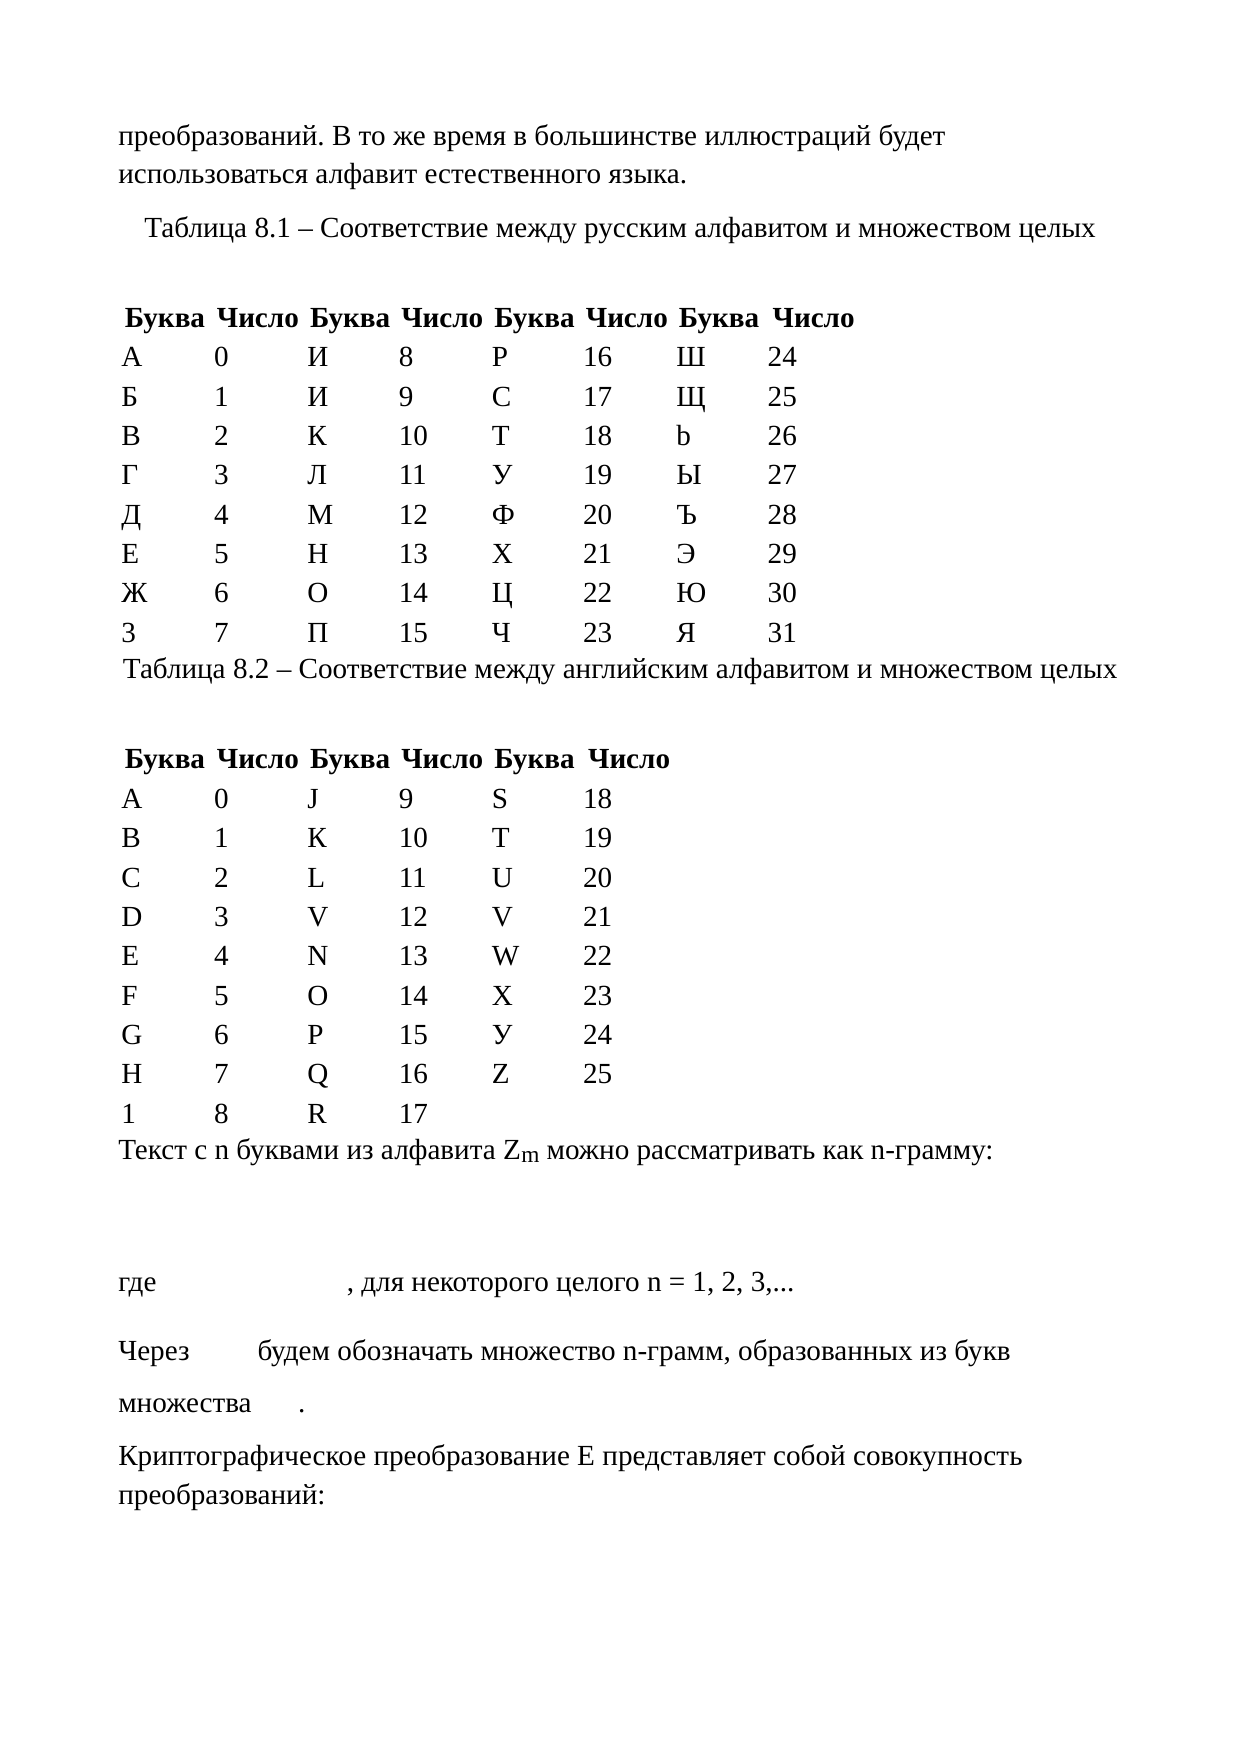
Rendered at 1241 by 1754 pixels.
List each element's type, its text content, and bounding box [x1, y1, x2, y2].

table_header Буква [304, 739, 396, 778]
table_header Число [765, 297, 862, 336]
table_cell Е [118, 936, 211, 975]
table_cell Х [489, 533, 580, 573]
table_cell Ц [489, 573, 580, 612]
table_cell G [118, 1014, 211, 1054]
table_cell Z [489, 1054, 580, 1093]
table_cell 25 [765, 376, 862, 415]
table_cell 13 [396, 533, 489, 573]
table_cell J [304, 778, 396, 817]
table_header Число [396, 297, 489, 336]
table_cell 27 [765, 455, 862, 494]
table_cell N [304, 936, 396, 975]
table_header Число [396, 739, 489, 778]
table_cell 20 [580, 857, 685, 896]
table_cell 6 [211, 573, 304, 612]
table_cell 10 [396, 818, 489, 857]
table_cell М [304, 494, 396, 533]
table_cell 0 [211, 336, 304, 376]
table_cell 31 [765, 612, 862, 651]
table_cell 3 [211, 455, 304, 494]
table_header Число [211, 739, 304, 778]
table_cell S [489, 778, 580, 817]
table_cell Л [304, 455, 396, 494]
table_cell П [304, 612, 396, 651]
text Таблица 8.1 – Соответствие между русским алфавитом и множеством целых [118, 210, 1122, 292]
table_cell 1 [118, 1093, 211, 1132]
table_cell Е [118, 533, 211, 573]
table_cell Щ [673, 376, 764, 415]
table_cell 28 [765, 494, 862, 533]
table_cell С [489, 376, 580, 415]
text Текст с n буквами из алфавита Zm можно рассматривать как n-грамму: [118, 1132, 1122, 1167]
table_cell Б [118, 376, 211, 415]
table_cell К [304, 818, 396, 857]
table_cell F [118, 975, 211, 1014]
table_cell [580, 1093, 685, 1132]
table_cell D [118, 896, 211, 936]
table_cell Ч [489, 612, 580, 651]
table_cell Ы [673, 455, 764, 494]
table_cell 9 [396, 376, 489, 415]
table_header Буква [673, 297, 764, 336]
table_cell 3 [118, 612, 211, 651]
table_cell 4 [211, 936, 304, 975]
table_cell О [304, 573, 396, 612]
text преобразований. В то же время в большинстве иллюстраций будет использоваться алфавит естественного языка. [118, 118, 1122, 190]
table_cell 29 [765, 533, 862, 573]
table_cell L [304, 857, 396, 896]
table_cell 19 [580, 818, 685, 857]
table_header Буква [118, 739, 211, 778]
table_cell 13 [396, 936, 489, 975]
table_cell 2 [211, 857, 304, 896]
table_cell В [118, 415, 211, 454]
table_cell И [304, 376, 396, 415]
table_cell Д [118, 494, 211, 533]
table_cell С [118, 857, 211, 896]
table_cell 17 [396, 1093, 489, 1132]
table_cell А [118, 336, 211, 376]
table_cell 15 [396, 612, 489, 651]
text Таблица 8.2 – Соответствие между английским алфавитом и множеством целых [118, 651, 1122, 734]
table_cell 23 [580, 975, 685, 1014]
table_cell 7 [211, 612, 304, 651]
table_cell 22 [580, 936, 685, 975]
table_cell 18 [580, 778, 685, 817]
table_cell b [673, 415, 764, 454]
table_cell 9 [396, 778, 489, 817]
table_cell U [489, 857, 580, 896]
table_cell 26 [765, 415, 862, 454]
table_cell 4 [211, 494, 304, 533]
table_header Число [580, 297, 673, 336]
table_cell V [489, 896, 580, 936]
table_cell 18 [580, 415, 673, 454]
table_cell Н [304, 533, 396, 573]
table_cell 20 [580, 494, 673, 533]
table_cell 23 [580, 612, 673, 651]
table_cell 14 [396, 975, 489, 1014]
table_cell 30 [765, 573, 862, 612]
table_cell Г [118, 455, 211, 494]
table_cell У [489, 1014, 580, 1054]
table_cell 12 [396, 896, 489, 936]
table_cell Т [489, 415, 580, 454]
table_cell 6 [211, 1014, 304, 1054]
table_cell 24 [765, 336, 862, 376]
table_cell 11 [396, 857, 489, 896]
table_cell 22 [580, 573, 673, 612]
table_cell 5 [211, 975, 304, 1014]
table_cell К [304, 415, 396, 454]
table_cell 16 [396, 1054, 489, 1093]
table_cell Ш [673, 336, 764, 376]
text Криптографическое преобразование E представляет собой совокупность преобразований: [118, 1438, 1122, 1511]
table_cell Х [489, 975, 580, 1014]
table_cell 5 [211, 533, 304, 573]
table_header Число [580, 739, 685, 778]
table_cell Ю [673, 573, 764, 612]
table_cell V [304, 896, 396, 936]
table_cell 2 [211, 415, 304, 454]
table_cell 19 [580, 455, 673, 494]
table_cell 1 [211, 818, 304, 857]
table_cell Ф [489, 494, 580, 533]
table_cell 17 [580, 376, 673, 415]
table_cell Q [304, 1054, 396, 1093]
table_cell О [304, 975, 396, 1014]
table_cell Ж [118, 573, 211, 612]
table_cell 15 [396, 1014, 489, 1054]
table_cell 1 [211, 376, 304, 415]
table_cell 11 [396, 455, 489, 494]
table_cell 3 [211, 896, 304, 936]
table_cell 14 [396, 573, 489, 612]
table_cell 24 [580, 1014, 685, 1054]
table_cell Э [673, 533, 764, 573]
table_cell 21 [580, 533, 673, 573]
table_header Буква [304, 297, 396, 336]
table_cell В [118, 818, 211, 857]
table_cell И [304, 336, 396, 376]
table_header Буква [489, 739, 580, 778]
table_cell У [489, 455, 580, 494]
table_cell Ъ [673, 494, 764, 533]
text где , для некоторого целого n = 1, 2, 3,... [118, 1251, 1122, 1297]
table_cell W [489, 936, 580, 975]
text Через будем обозначать множество n-грамм, образованных из букв множества . [118, 1317, 1122, 1419]
table_cell [489, 1093, 580, 1132]
table_cell А [118, 778, 211, 817]
table_cell 0 [211, 778, 304, 817]
table_cell 10 [396, 415, 489, 454]
table_cell R [304, 1093, 396, 1132]
table_cell Я [673, 612, 764, 651]
table_cell 25 [580, 1054, 685, 1093]
table_cell 16 [580, 336, 673, 376]
table_cell Р [304, 1014, 396, 1054]
table_header Буква [489, 297, 580, 336]
table_cell Н [118, 1054, 211, 1093]
table_cell Р [489, 336, 580, 376]
table_cell 7 [211, 1054, 304, 1093]
table_cell Т [489, 818, 580, 857]
table_header Буква [118, 297, 211, 336]
table_cell 21 [580, 896, 685, 936]
table_cell 8 [211, 1093, 304, 1132]
table_cell 8 [396, 336, 489, 376]
table_cell 12 [396, 494, 489, 533]
table_header Число [211, 297, 304, 336]
